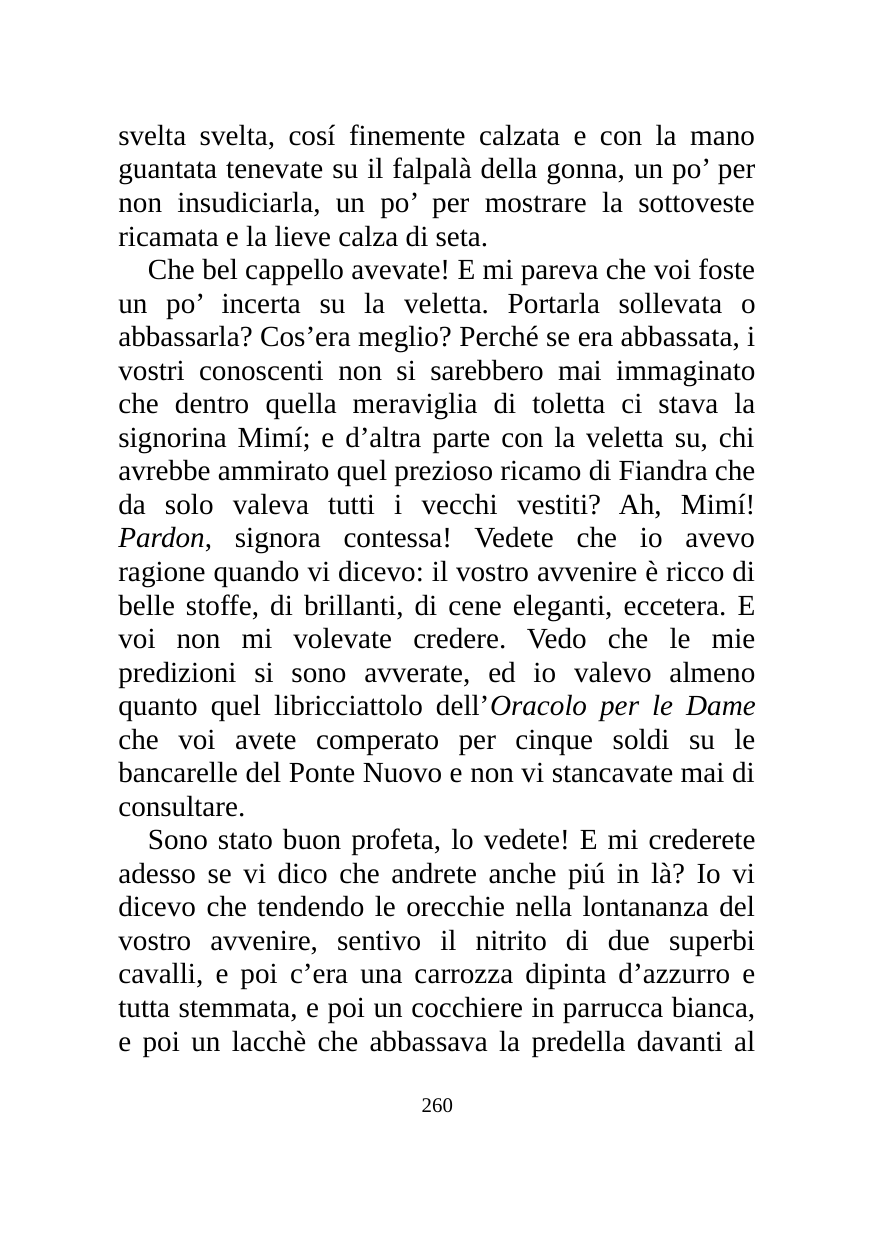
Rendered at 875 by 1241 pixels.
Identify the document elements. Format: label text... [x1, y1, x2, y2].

text Sono stato buon profeta, lo vedete! E mi crederete adesso se vi dico che andrete anche piú in là? Io vi dicevo che tendendo le orecchie nella lontananza del vostro avvenire, sentivo il nitrito di due superbi cavalli, e poi c’era una carrozza dipinta d’azzurro e tutta stemmata, e poi un cocchiere in parrucca bianca, e poi un lacchè che abbassava la predella davanti al [118, 822, 756, 1057]
text Che bel cappello avevate! E mi pareva che voi foste un po’ incerta su la veletta. Portarla sollevata o abbassarla? Cos’era meglio? Perché se era abbassata, i vostri conoscenti non si sarebbero mai immaginato che dentro quella meraviglia di toletta ci stava la signorina Mimí; e d’altra parte con la veletta su, chi avrebbe ammirato quel prezioso ricamo di Fiandra che da solo valeva tutti i vecchi vestiti? Ah, Mimí! Pardon, signora contessa! Vedete che io avevo ragione quando vi dicevo: il vostro avvenire è ricco di belle stoffe, di brillanti, di cene eleganti, eccetera. E voi non mi volevate credere. Vedo che le mie predizioni si sono avverate, ed io valevo almeno quanto quel libricciattolo dell’Oracolo per le Dame che voi avete comperato per cinque soldi su le bancarelle del Ponte Nuovo e non vi stancavate mai di consultare. [118, 252, 756, 822]
text svelta svelta, cosí finemente calzata e con la mano guantata tenevate su il falpalà della gonna, un po’ per non insudiciarla, un po’ per mostrare la sottoveste ricamata e la lieve calza di seta. [118, 118, 756, 252]
